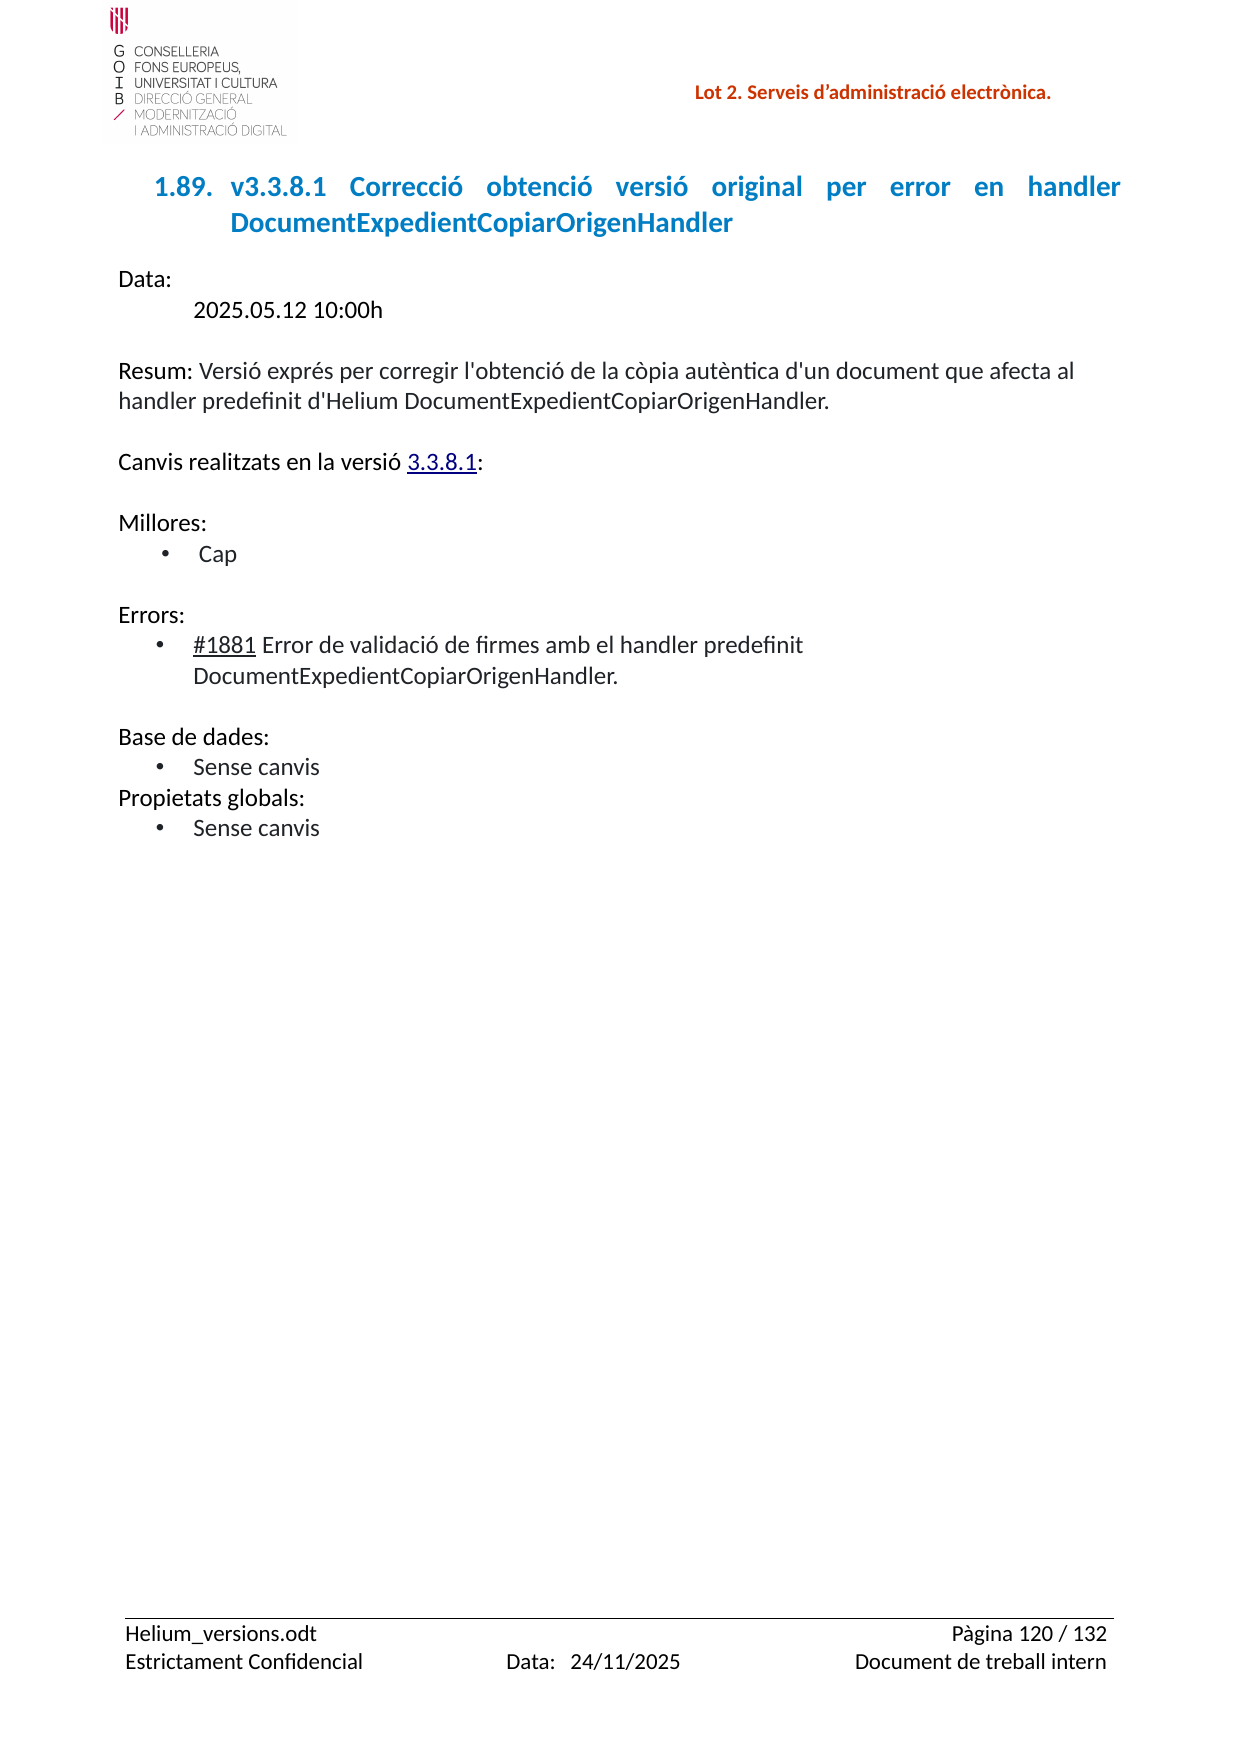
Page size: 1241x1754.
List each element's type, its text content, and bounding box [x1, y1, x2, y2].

text Canvis realitzats en la versió 3.3.8.1: [118, 446, 1122, 477]
picture [100, 0, 297, 144]
text 2025.05.12 10:00h [118, 294, 1122, 324]
text Data: [118, 263, 1122, 294]
list #1881 Error de validació de firmes amb el handler predefinit DocumentExpedientCopiarOrigenHandler. [156, 629, 1122, 691]
list Sense canvis [156, 752, 1122, 782]
text Resum: Versió exprés per corregir l'obtenció de la còpia autèntica d'un document que afecta al handler predefinit d'Helium DocumentExpedientCopiarOrigenHandler. [118, 355, 1122, 416]
text Millores: [118, 507, 1122, 538]
list Cap [161, 538, 1122, 568]
text Propietats globals: [118, 782, 1122, 813]
text Errors: [118, 599, 1122, 629]
text Base de dades: [118, 721, 1122, 752]
subtitle v3.3.8.1 Correcció obtenció versió original per error en handler DocumentExpedientCopiarOrigenHandler [153, 168, 1122, 239]
list Sense canvis [156, 813, 1122, 843]
